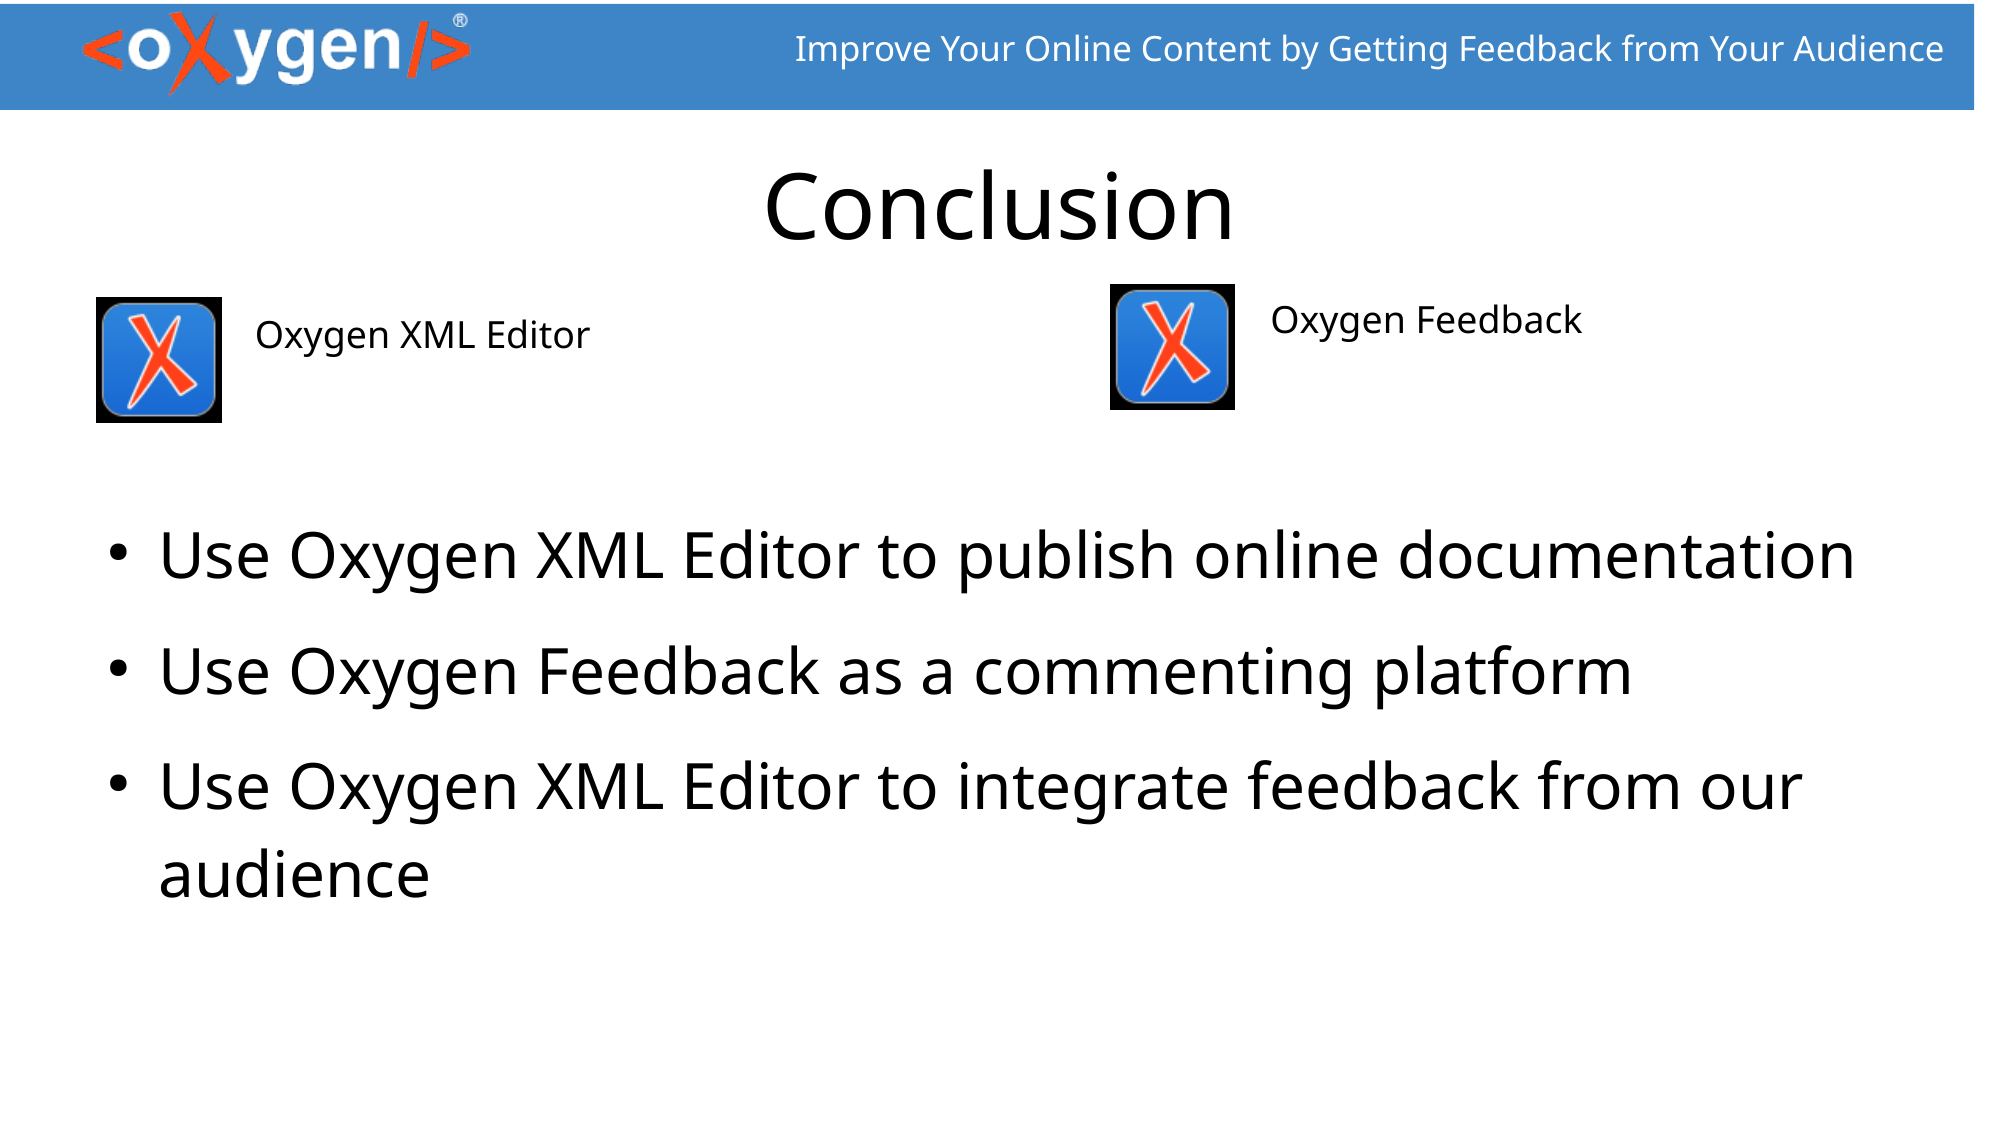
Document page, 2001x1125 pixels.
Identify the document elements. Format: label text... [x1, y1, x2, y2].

list Use Oxygen XML Editor to publish online documentation Use Oxygen Feedback as a commenting platform Use Oxygen XML Editor to integrate feedback from our audience [90, 510, 1890, 989]
text_box Oxygen Feedback [1255, 286, 1621, 346]
picture [1110, 284, 1235, 410]
picture [96, 297, 222, 423]
picture [75, 0, 488, 106]
text_box Oxygen XML Editor [240, 301, 629, 361]
title Conclusion [99, 109, 1900, 298]
